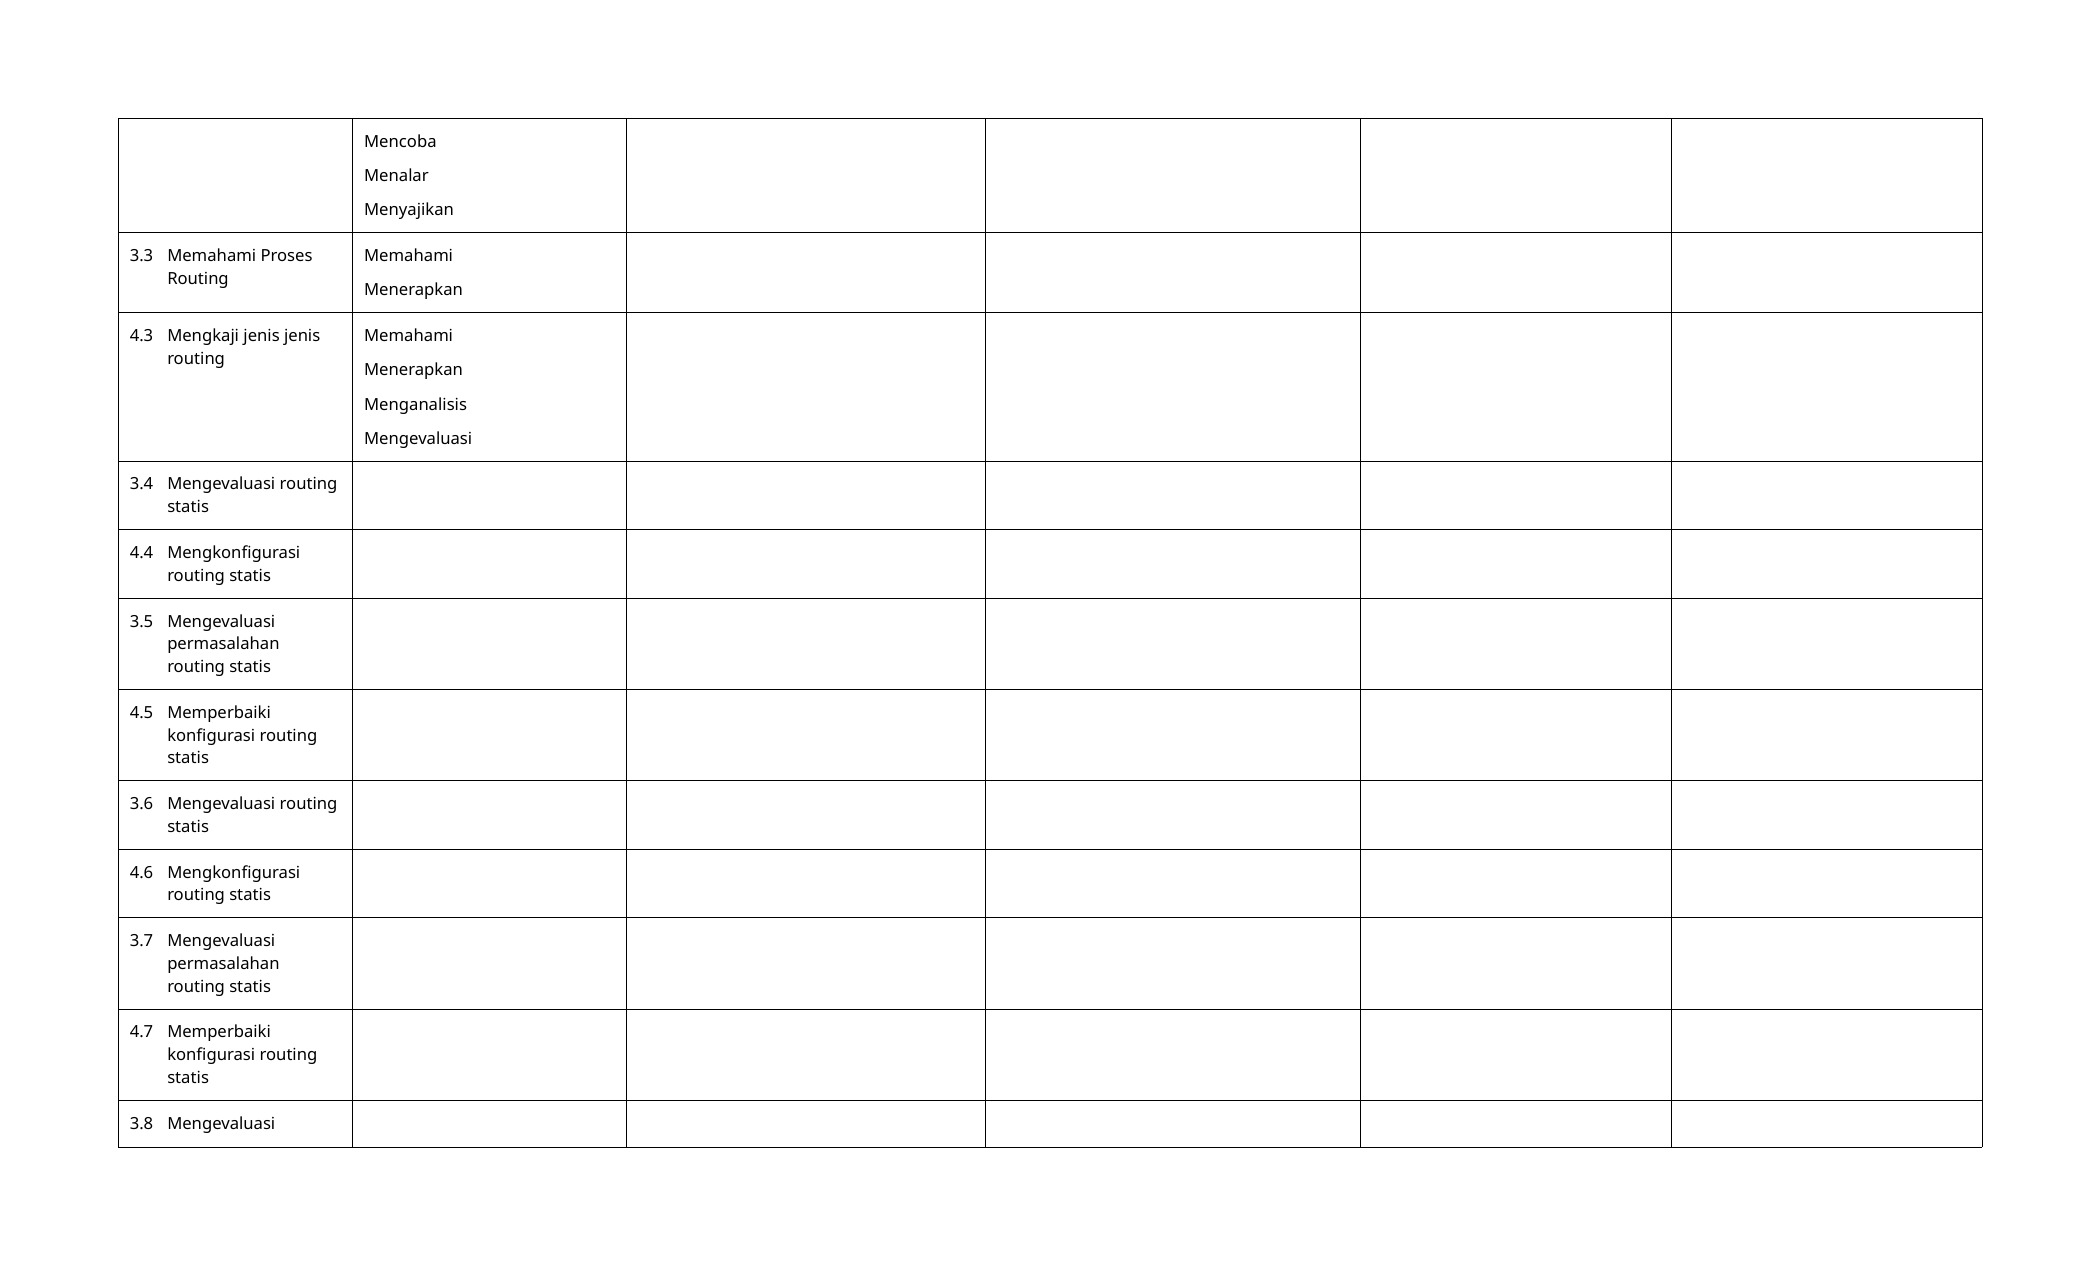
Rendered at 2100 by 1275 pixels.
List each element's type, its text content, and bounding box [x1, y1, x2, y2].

table_cell [986, 1010, 1360, 1100]
table_header 4.6 [124, 855, 161, 911]
table_header [991, 1014, 1355, 1048]
table_cell [353, 690, 626, 780]
table_header [991, 923, 1355, 957]
table_header 3.5 [124, 604, 161, 683]
table_cell [1361, 119, 1671, 232]
table_header Memperbaiki konfigurasi routing statis [161, 695, 347, 774]
table_header [1366, 238, 1666, 272]
table_cell [986, 690, 1360, 780]
table_cell [1672, 462, 1982, 529]
table_cell [627, 1101, 985, 1147]
table_header Mengevaluasi routing statis [161, 466, 347, 523]
table_header Memahami Proses Routing [161, 238, 347, 295]
table_header 3.4 [124, 466, 161, 523]
table_header [358, 1106, 620, 1140]
table_cell [986, 1101, 1360, 1147]
table_cell Mencoba [358, 124, 620, 158]
table_header Memahami [358, 238, 620, 272]
table_cell [1361, 690, 1671, 780]
table_header Mengkonfigurasi routing statis [161, 855, 347, 911]
table_cell [1361, 850, 1671, 917]
table_header [991, 318, 1355, 352]
table_cell [627, 462, 985, 529]
table_header [991, 1106, 1355, 1140]
table_cell [1672, 530, 1982, 598]
table_header [1677, 786, 1976, 820]
table_header Memperbaiki konfigurasi routing statis [161, 1014, 347, 1094]
table_cell [119, 233, 352, 312]
table_header [632, 1014, 979, 1048]
table_cell [1361, 530, 1671, 598]
table_cell [986, 462, 1360, 529]
table_cell [1672, 233, 1982, 312]
table_cell [986, 781, 1360, 849]
table_cell [986, 233, 1360, 312]
table_cell [627, 530, 985, 598]
table_header [632, 786, 979, 820]
table_header Mengevaluasi [161, 1106, 347, 1140]
table_header [1677, 1106, 1976, 1140]
table_header [1677, 923, 1976, 957]
table_cell [119, 1101, 352, 1147]
table_cell [1672, 599, 1982, 689]
table_cell [627, 233, 985, 312]
table_header 4.3 [124, 318, 161, 375]
table_cell [1361, 781, 1671, 849]
table_header [358, 1014, 620, 1048]
table_cell [1672, 313, 1982, 461]
table_header [358, 695, 620, 729]
table_cell [353, 233, 626, 312]
table_header [1366, 466, 1666, 501]
table_cell [986, 850, 1360, 917]
table_cell [353, 1101, 626, 1147]
table_cell [1361, 233, 1671, 312]
table_cell [119, 918, 352, 1008]
table_header [991, 855, 1355, 889]
table_cell [119, 1010, 352, 1100]
table_cell [353, 781, 626, 849]
table_header 4.5 [124, 695, 161, 774]
table_cell [119, 781, 352, 849]
table_header [991, 786, 1355, 820]
table_header [991, 695, 1355, 729]
table_cell [353, 918, 626, 1008]
table_cell [353, 313, 626, 461]
table_header [991, 604, 1355, 638]
table_cell [627, 781, 985, 849]
table_cell [986, 918, 1360, 1008]
table_cell [627, 1010, 985, 1100]
table_header [632, 238, 979, 272]
table_cell [1361, 918, 1671, 1008]
table_header [991, 238, 1355, 272]
table_header [358, 604, 620, 638]
table_header [1366, 923, 1666, 957]
table_cell Menyajikan [358, 192, 620, 226]
table_header [632, 466, 979, 501]
table_cell [353, 1010, 626, 1100]
table_cell [1672, 781, 1982, 849]
table_cell [353, 462, 626, 529]
table_cell [1361, 1010, 1671, 1100]
table_header [632, 1106, 979, 1140]
table_cell Menganalisis [358, 386, 620, 421]
table_cell [1672, 1010, 1982, 1100]
table_cell [353, 850, 626, 917]
table_cell [119, 690, 352, 780]
table_cell [119, 119, 352, 232]
table_cell [119, 599, 352, 689]
table_cell [353, 599, 626, 689]
table_cell [1672, 850, 1982, 917]
table_cell [627, 918, 985, 1008]
table_cell [353, 119, 626, 232]
table_cell [1672, 1101, 1982, 1147]
table_cell [627, 599, 985, 689]
table_cell Menerapkan [358, 272, 620, 306]
table_header [632, 695, 979, 729]
table_header 3.6 [124, 786, 161, 843]
table_cell [1361, 599, 1671, 689]
table_header [632, 318, 979, 352]
table_cell [1672, 119, 1982, 232]
table_cell [1672, 918, 1982, 1008]
table_cell [119, 462, 352, 529]
table_cell [119, 850, 352, 917]
table_cell [119, 530, 352, 598]
table_cell [119, 313, 352, 461]
table_cell [1672, 690, 1982, 780]
table_header [1366, 604, 1666, 638]
table_header Mengevaluasi permasalahan routing statis [161, 604, 347, 683]
table_cell Mengevaluasi [358, 421, 620, 455]
table_header 3.8 [124, 1106, 161, 1140]
table_header [358, 786, 620, 820]
table_header [632, 855, 979, 889]
table_header Memahami [358, 318, 620, 352]
table_header Mengevaluasi routing statis [161, 786, 347, 843]
table_header 4.4 [124, 535, 161, 592]
table_header Mengevaluasi permasalahan routing statis [161, 923, 347, 1003]
table_header [632, 535, 979, 569]
table_header [1366, 1106, 1666, 1140]
table_header [991, 466, 1355, 501]
table_cell [986, 599, 1360, 689]
table_cell [353, 530, 626, 598]
table_cell [986, 119, 1360, 232]
table_header [358, 923, 620, 957]
table_header [1366, 786, 1666, 820]
table_cell [627, 850, 985, 917]
table_cell [986, 313, 1360, 461]
table_header 3.3 [124, 238, 161, 295]
table_header [1677, 466, 1976, 501]
table_header [632, 923, 979, 957]
table_header [358, 535, 620, 569]
table_header [991, 535, 1355, 569]
table_cell [627, 313, 985, 461]
table_header 3.7 [124, 923, 161, 1003]
table_cell [1361, 313, 1671, 461]
table_cell [1361, 1101, 1671, 1147]
table_cell [1361, 462, 1671, 529]
table_header Mengkaji jenis jenis routing [161, 318, 347, 375]
table_cell [986, 530, 1360, 598]
table_header 4.7 [124, 1014, 161, 1094]
table_header [358, 466, 620, 501]
table_cell Menerapkan [358, 352, 620, 386]
table_cell [627, 119, 985, 232]
table_header Mengkonfigurasi routing statis [161, 535, 347, 592]
table_header [1677, 604, 1976, 638]
table_header [1677, 238, 1976, 272]
table_header [358, 855, 620, 889]
table_cell Menalar [358, 158, 620, 192]
table_header [632, 604, 979, 638]
table_cell [627, 690, 985, 780]
